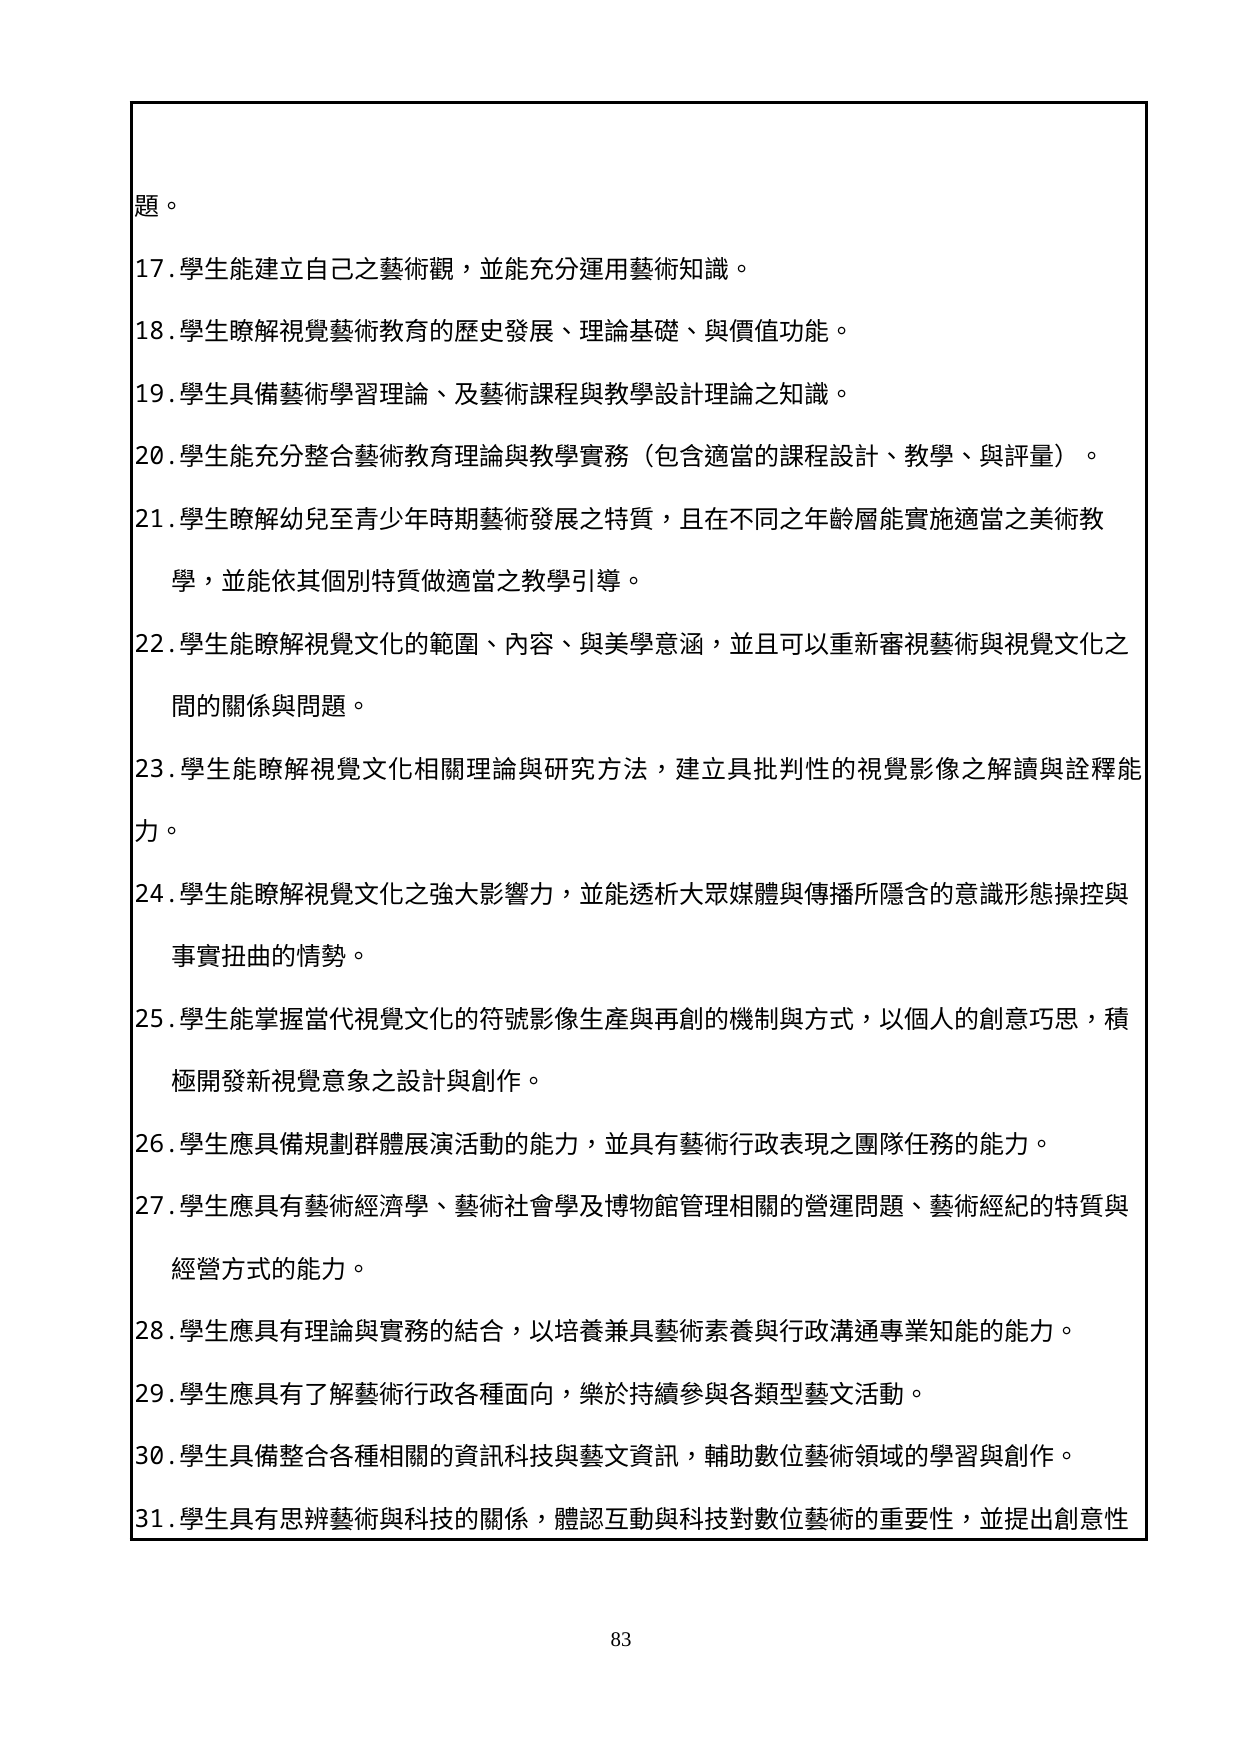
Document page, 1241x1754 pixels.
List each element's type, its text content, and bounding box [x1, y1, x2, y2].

table_header 題。 17.學生能建立自己之藝術觀，並能充分運用藝術知識。 18.學生瞭解視覺藝術教育的歷史發展、理論基礎、與價值功能。 19.學生具備藝術學習理論、及藝術課程與教學設計理論之知識。 20.學生能充分整合藝術教育理論與教學實務（包含適當的課程設計、教學、與評量）。 21.學生瞭解幼兒至青少年時期藝術發展之特質，且在不同之年齡層能實施適當之美術教學，並能依其個別特質做適當之教學引導。 22.學生能瞭解視覺文化的範圍、內容、與美學意涵，並且可以重新審視藝術與視覺文化之間的關係與問題。 23.學生能瞭解視覺文化相關理論與研究方法，建立具批判性的視覺影像之解讀與詮釋能力。 24.學生能瞭解視覺文化之強大影響力，並能透析大眾媒體與傳播所隱含的意識形態操控與事實扭曲的情勢。 25.學生能掌握當代視覺文化的符號影像生產與再創的機制與方式，以個人的創意巧思，積極開發新視覺意象之設計與創作。 26.學生應具備規劃群體展演活動的能力，並具有藝術行政表現之團隊任務的能力。 27.學生應具有藝術經濟學、藝術社會學及博物館管理相關的營運問題、藝術經紀的特質與經營方式的能力。 28.學生應具有理論與實務的結合，以培養兼具藝術素養與行政溝通專業知能的能力。 29.學生應具有了解藝術行政各種面向，樂於持續參與各類型藝文活動。 30.學生具備整合各種相關的資訊科技與藝文資訊，輔助數位藝術領域的學習與創作。 31.學生具有思辨藝術與科技的關係，體認互動與科技對數位藝術的重要性，並提出創意性 [133, 104, 1145, 1538]
